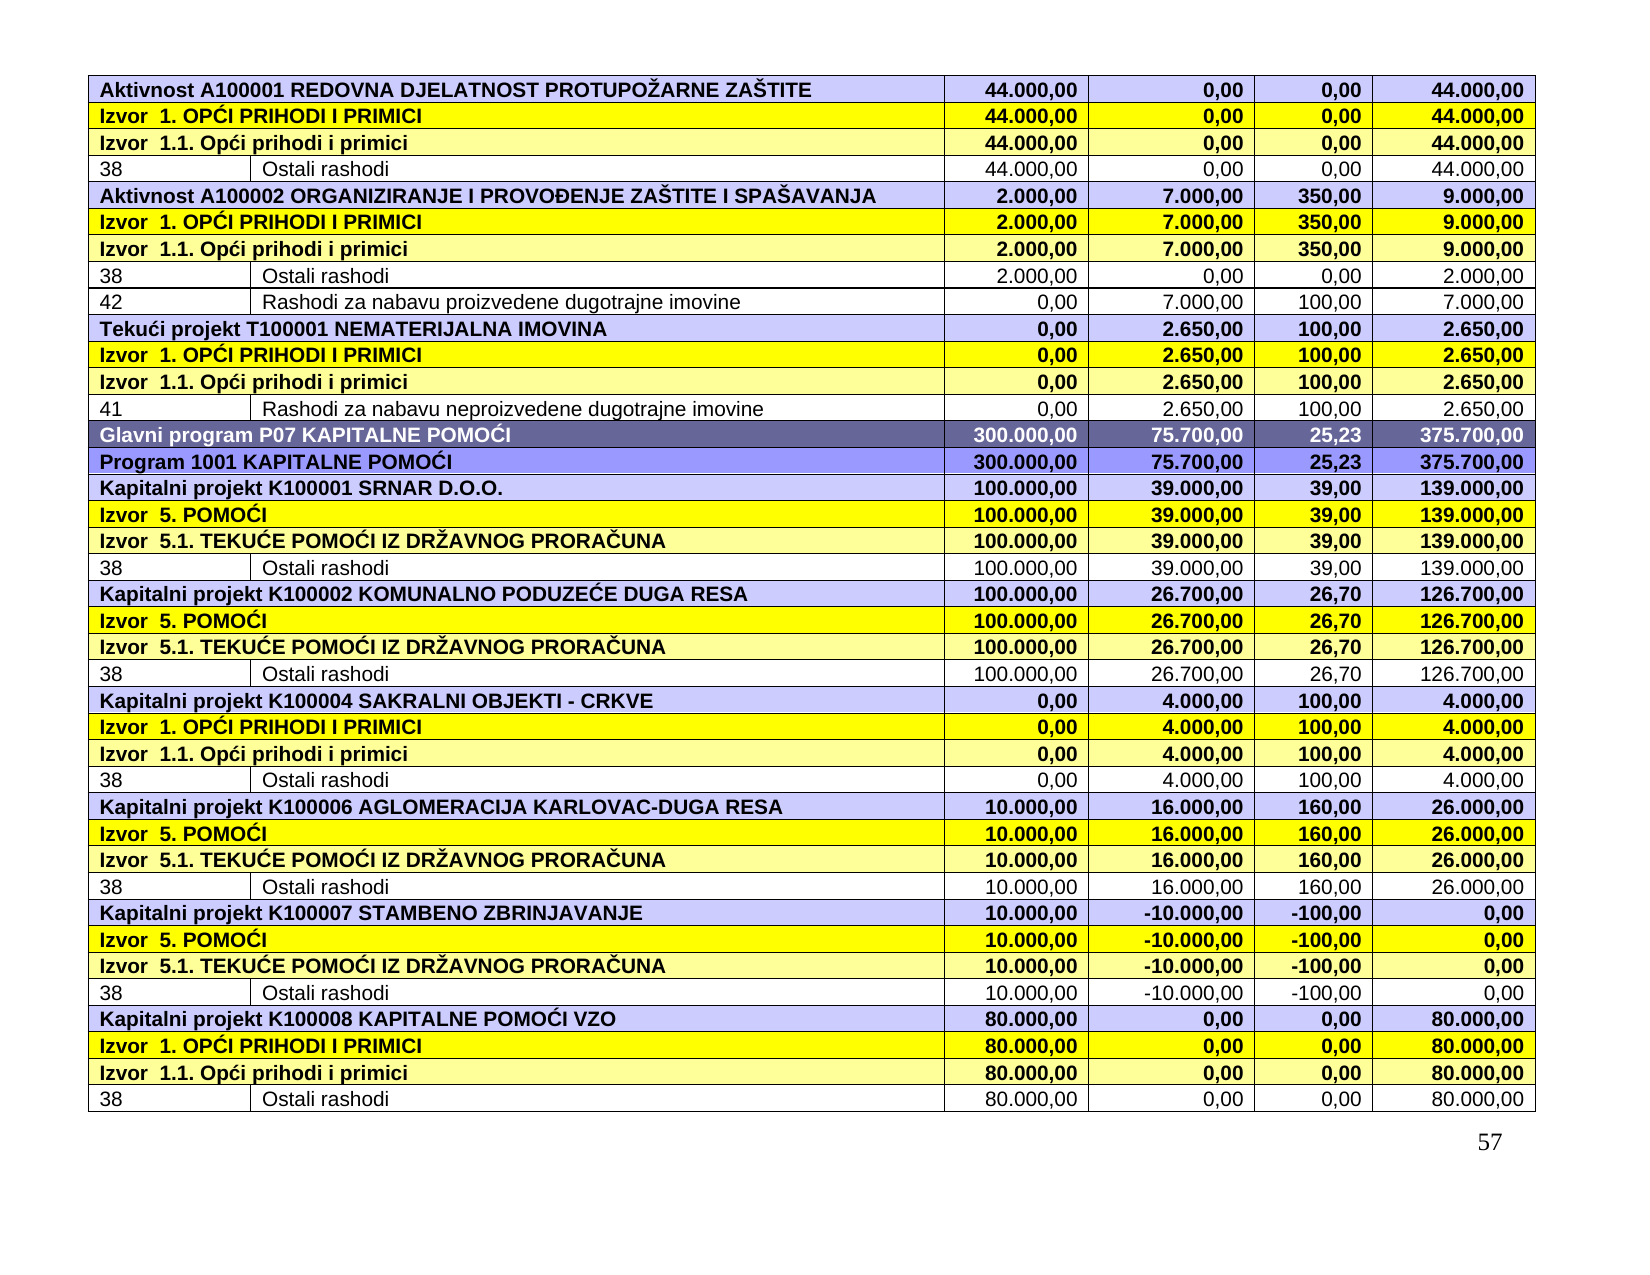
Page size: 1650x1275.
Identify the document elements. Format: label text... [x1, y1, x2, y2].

table_cell 139.000,00 [1373, 554, 1535, 580]
table_cell 0,00 [1373, 953, 1535, 978]
table_cell 350,00 [1255, 209, 1372, 234]
table_cell 39.000,00 [1089, 501, 1254, 527]
table_cell 100,00 [1255, 342, 1372, 367]
table_cell 26.000,00 [1373, 820, 1535, 845]
table_cell 26.000,00 [1373, 873, 1535, 898]
table_cell 2.650,00 [1373, 368, 1535, 394]
table_cell 350,00 [1255, 182, 1372, 208]
table_cell 126.700,00 [1373, 660, 1535, 686]
table_cell 38 [89, 156, 250, 181]
table_cell -10.000,00 [1089, 926, 1254, 952]
table_cell 7.000,00 [1089, 182, 1254, 208]
table_cell 4.000,00 [1089, 740, 1254, 766]
table_cell 16.000,00 [1089, 873, 1254, 898]
table_cell 160,00 [1255, 873, 1372, 898]
table_cell Kapitalni projekt K100008 KAPITALNE POMOĆI VZO [89, 1006, 944, 1031]
table_cell 0,00 [1089, 1059, 1254, 1084]
table_cell 10.000,00 [945, 793, 1088, 819]
table_cell 100.000,00 [945, 528, 1088, 553]
table_cell 26,70 [1255, 607, 1372, 633]
table_cell 16.000,00 [1089, 820, 1254, 845]
table_cell 10.000,00 [945, 979, 1088, 1005]
table_cell Kapitalni projekt K100006 AGLOMERACIJA KARLOVAC-DUGA RESA [89, 793, 944, 819]
table_cell 100.000,00 [945, 660, 1088, 686]
table_cell Izvor 5.1. TEKUĆE POMOĆI IZ DRŽAVNOG PRORAČUNA [89, 846, 944, 872]
table_cell 0,00 [945, 740, 1088, 766]
table_cell Izvor 5. POMOĆI [89, 607, 944, 633]
table_cell Izvor 5.1. TEKUĆE POMOĆI IZ DRŽAVNOG PRORAČUNA [89, 528, 944, 553]
table_cell 9.000,00 [1373, 182, 1535, 208]
table_cell 41 [89, 395, 250, 420]
table_cell Ostali rashodi [251, 262, 944, 287]
table_cell 0,00 [1255, 129, 1372, 155]
table_cell Kapitalni projekt K100002 KOMUNALNO PODUZEĆE DUGA RESA [89, 581, 944, 606]
table_cell 0,00 [1089, 156, 1254, 181]
table_cell 44.000,00 [945, 103, 1088, 128]
table_cell -100,00 [1255, 926, 1372, 952]
table_cell 80.000,00 [1373, 1059, 1535, 1084]
table_cell 0,00 [1089, 103, 1254, 128]
table_cell Ostali rashodi [251, 979, 944, 1005]
table_cell 100,00 [1255, 368, 1372, 394]
table_cell -100,00 [1255, 900, 1372, 925]
table_cell 38 [89, 554, 250, 580]
table_cell 2.000,00 [945, 235, 1088, 261]
table_cell 0,00 [1089, 76, 1254, 102]
table_cell Aktivnost A100002 ORGANIZIRANJE I PROVOĐENJE ZAŠTITE I SPAŠAVANJA [89, 182, 944, 208]
table_cell 7.000,00 [1089, 289, 1254, 314]
table_cell Izvor 1. OPĆI PRIHODI I PRIMICI [89, 342, 944, 367]
table_cell Izvor 5.1. TEKUĆE POMOĆI IZ DRŽAVNOG PRORAČUNA [89, 634, 944, 659]
table_cell Rashodi za nabavu neproizvedene dugotrajne imovine [251, 395, 944, 420]
table_cell 39.000,00 [1089, 554, 1254, 580]
table_cell 0,00 [945, 289, 1088, 314]
table_cell 38 [89, 979, 250, 1005]
table_cell 139.000,00 [1373, 475, 1535, 500]
table_cell 0,00 [1373, 926, 1535, 952]
table_cell Kapitalni projekt K100001 SRNAR D.O.O. [89, 475, 944, 500]
table_cell 39,00 [1255, 528, 1372, 553]
table_cell 0,00 [1373, 979, 1535, 1005]
table_cell Izvor 1.1. Opći prihodi i primici [89, 1059, 944, 1084]
table_cell 44.000,00 [1373, 129, 1535, 155]
table_cell 0,00 [1255, 1059, 1372, 1084]
table_cell Izvor 1. OPĆI PRIHODI I PRIMICI [89, 1032, 944, 1058]
table_cell 2.650,00 [1373, 395, 1535, 420]
table_cell 42 [89, 289, 250, 314]
table_cell 0,00 [1255, 156, 1372, 181]
table_cell 100.000,00 [945, 554, 1088, 580]
table_cell 25,23 [1255, 448, 1372, 473]
table_cell 139.000,00 [1373, 528, 1535, 553]
table_cell 25,23 [1255, 421, 1372, 447]
table_cell 10.000,00 [945, 953, 1088, 978]
table_cell 16.000,00 [1089, 846, 1254, 872]
table_cell 2.000,00 [945, 209, 1088, 234]
table_cell 0,00 [1255, 103, 1372, 128]
table_cell 0,00 [1373, 900, 1535, 925]
table_cell 0,00 [1089, 1006, 1254, 1031]
table_cell 126.700,00 [1373, 634, 1535, 659]
table_cell 2.650,00 [1089, 342, 1254, 367]
table_cell 0,00 [945, 767, 1088, 792]
table_cell 9.000,00 [1373, 235, 1535, 261]
table_cell 2.000,00 [945, 262, 1088, 287]
table_cell 2.650,00 [1089, 315, 1254, 341]
table_cell 160,00 [1255, 820, 1372, 845]
table_cell 80.000,00 [1373, 1006, 1535, 1031]
table_cell 0,00 [1255, 1032, 1372, 1058]
table_cell 7.000,00 [1089, 235, 1254, 261]
table_cell 4.000,00 [1373, 740, 1535, 766]
table_cell 300.000,00 [945, 421, 1088, 447]
table_cell -10.000,00 [1089, 953, 1254, 978]
table_cell 4.000,00 [1089, 767, 1254, 792]
table_cell 0,00 [945, 714, 1088, 739]
table_cell Izvor 1.1. Opći prihodi i primici [89, 740, 944, 766]
table_cell 44.000,00 [1373, 156, 1535, 181]
table_cell Ostali rashodi [251, 873, 944, 898]
table_cell -10.000,00 [1089, 900, 1254, 925]
table_cell 39,00 [1255, 501, 1372, 527]
table_cell Program 1001 KAPITALNE POMOĆI [89, 448, 944, 473]
table_cell 139.000,00 [1373, 501, 1535, 527]
table_cell 7.000,00 [1089, 209, 1254, 234]
table_cell 9.000,00 [1373, 209, 1535, 234]
table_cell 10.000,00 [945, 873, 1088, 898]
table_cell 80.000,00 [1373, 1085, 1535, 1111]
table_cell 126.700,00 [1373, 581, 1535, 606]
table_cell 26,70 [1255, 581, 1372, 606]
table_cell 38 [89, 1085, 250, 1111]
table_cell 100,00 [1255, 687, 1372, 712]
table_cell Izvor 5. POMOĆI [89, 820, 944, 845]
table_cell Ostali rashodi [251, 660, 944, 686]
table_cell 100.000,00 [945, 634, 1088, 659]
table_cell 26.700,00 [1089, 634, 1254, 659]
table_cell 26.700,00 [1089, 581, 1254, 606]
table_cell 0,00 [1089, 262, 1254, 287]
table_cell 0,00 [1255, 1006, 1372, 1031]
table_cell Ostali rashodi [251, 156, 944, 181]
table_cell 100,00 [1255, 289, 1372, 314]
table_cell Izvor 1. OPĆI PRIHODI I PRIMICI [89, 714, 944, 739]
table_cell 39,00 [1255, 475, 1372, 500]
table_cell 0,00 [1255, 1085, 1372, 1111]
table_cell Izvor 5.1. TEKUĆE POMOĆI IZ DRŽAVNOG PRORAČUNA [89, 953, 944, 978]
table_cell 38 [89, 660, 250, 686]
table_cell 26.000,00 [1373, 793, 1535, 819]
table_cell 39,00 [1255, 554, 1372, 580]
table_cell Ostali rashodi [251, 554, 944, 580]
table_cell 0,00 [945, 687, 1088, 712]
table_cell 26.700,00 [1089, 607, 1254, 633]
table_cell 2.650,00 [1089, 395, 1254, 420]
table_cell 26.000,00 [1373, 846, 1535, 872]
table_cell 100.000,00 [945, 475, 1088, 500]
table_cell Tekući projekt T100001 NEMATERIJALNA IMOVINA [89, 315, 944, 341]
table_cell 44.000,00 [945, 156, 1088, 181]
table_cell 0,00 [945, 368, 1088, 394]
table_cell -100,00 [1255, 953, 1372, 978]
table_cell 16.000,00 [1089, 793, 1254, 819]
table_cell 2.000,00 [1373, 262, 1535, 287]
table_cell 26.700,00 [1089, 660, 1254, 686]
table_cell 38 [89, 767, 250, 792]
table_cell 100,00 [1255, 395, 1372, 420]
table_cell Izvor 5. POMOĆI [89, 501, 944, 527]
table_cell 26,70 [1255, 660, 1372, 686]
table_cell 0,00 [1089, 129, 1254, 155]
table_cell 4.000,00 [1373, 714, 1535, 739]
table_cell 100.000,00 [945, 501, 1088, 527]
table_cell 39.000,00 [1089, 528, 1254, 553]
table_cell Glavni program P07 KAPITALNE POMOĆI [89, 421, 944, 447]
table_cell Aktivnost A100001 REDOVNA DJELATNOST PROTUPOŽARNE ZAŠTITE [89, 76, 944, 102]
table_cell 4.000,00 [1373, 767, 1535, 792]
table_cell 0,00 [945, 395, 1088, 420]
table_cell 100,00 [1255, 767, 1372, 792]
table_cell 0,00 [1255, 76, 1372, 102]
table_cell 126.700,00 [1373, 607, 1535, 633]
table_cell 2.000,00 [945, 182, 1088, 208]
table_cell 38 [89, 262, 250, 287]
table_cell 0,00 [945, 342, 1088, 367]
table_cell 350,00 [1255, 235, 1372, 261]
table_cell 100,00 [1255, 740, 1372, 766]
table_cell 100,00 [1255, 315, 1372, 341]
table_cell Kapitalni projekt K100004 SAKRALNI OBJEKTI - CRKVE [89, 687, 944, 712]
table_cell Izvor 1.1. Opći prihodi i primici [89, 235, 944, 261]
table_cell 2.650,00 [1089, 368, 1254, 394]
table_cell Rashodi za nabavu proizvedene dugotrajne imovine [251, 289, 944, 314]
table_cell 39.000,00 [1089, 475, 1254, 500]
table_cell Izvor 1. OPĆI PRIHODI I PRIMICI [89, 209, 944, 234]
table_cell 0,00 [1255, 262, 1372, 287]
table_cell 80.000,00 [945, 1085, 1088, 1111]
table_cell 10.000,00 [945, 820, 1088, 845]
table_cell 2.650,00 [1373, 315, 1535, 341]
table_cell 75.700,00 [1089, 448, 1254, 473]
table_cell 375.700,00 [1373, 421, 1535, 447]
table_cell Izvor 5. POMOĆI [89, 926, 944, 952]
table_cell 44.000,00 [945, 76, 1088, 102]
table_cell 4.000,00 [1089, 687, 1254, 712]
table_cell 2.650,00 [1373, 342, 1535, 367]
table_cell 4.000,00 [1089, 714, 1254, 739]
table_cell 0,00 [945, 315, 1088, 341]
table_cell 0,00 [1089, 1085, 1254, 1111]
table_cell 10.000,00 [945, 846, 1088, 872]
table_cell Izvor 1. OPĆI PRIHODI I PRIMICI [89, 103, 944, 128]
table_cell 100,00 [1255, 714, 1372, 739]
table_cell Izvor 1.1. Opći prihodi i primici [89, 129, 944, 155]
table_cell -10.000,00 [1089, 979, 1254, 1005]
table_cell 80.000,00 [1373, 1032, 1535, 1058]
table_cell 44.000,00 [945, 129, 1088, 155]
table_cell 80.000,00 [945, 1006, 1088, 1031]
table_cell 160,00 [1255, 793, 1372, 819]
table_cell 44.000,00 [1373, 103, 1535, 128]
table_cell Ostali rashodi [251, 1085, 944, 1111]
table_cell 44.000,00 [1373, 76, 1535, 102]
table_cell 10.000,00 [945, 926, 1088, 952]
table_cell 300.000,00 [945, 448, 1088, 473]
table_cell Kapitalni projekt K100007 STAMBENO ZBRINJAVANJE [89, 900, 944, 925]
table_cell Izvor 1.1. Opći prihodi i primici [89, 368, 944, 394]
table_cell 4.000,00 [1373, 687, 1535, 712]
table_cell 80.000,00 [945, 1059, 1088, 1084]
table_cell 10.000,00 [945, 900, 1088, 925]
table_cell 0,00 [1089, 1032, 1254, 1058]
table_cell 160,00 [1255, 846, 1372, 872]
table_cell -100,00 [1255, 979, 1372, 1005]
table_cell 38 [89, 873, 250, 898]
table_cell 100.000,00 [945, 581, 1088, 606]
table_cell 100.000,00 [945, 607, 1088, 633]
table_cell 375.700,00 [1373, 448, 1535, 473]
table_cell 7.000,00 [1373, 289, 1535, 314]
table_cell Ostali rashodi [251, 767, 944, 792]
table_cell 26,70 [1255, 634, 1372, 659]
table_cell 80.000,00 [945, 1032, 1088, 1058]
table_cell 75.700,00 [1089, 421, 1254, 447]
